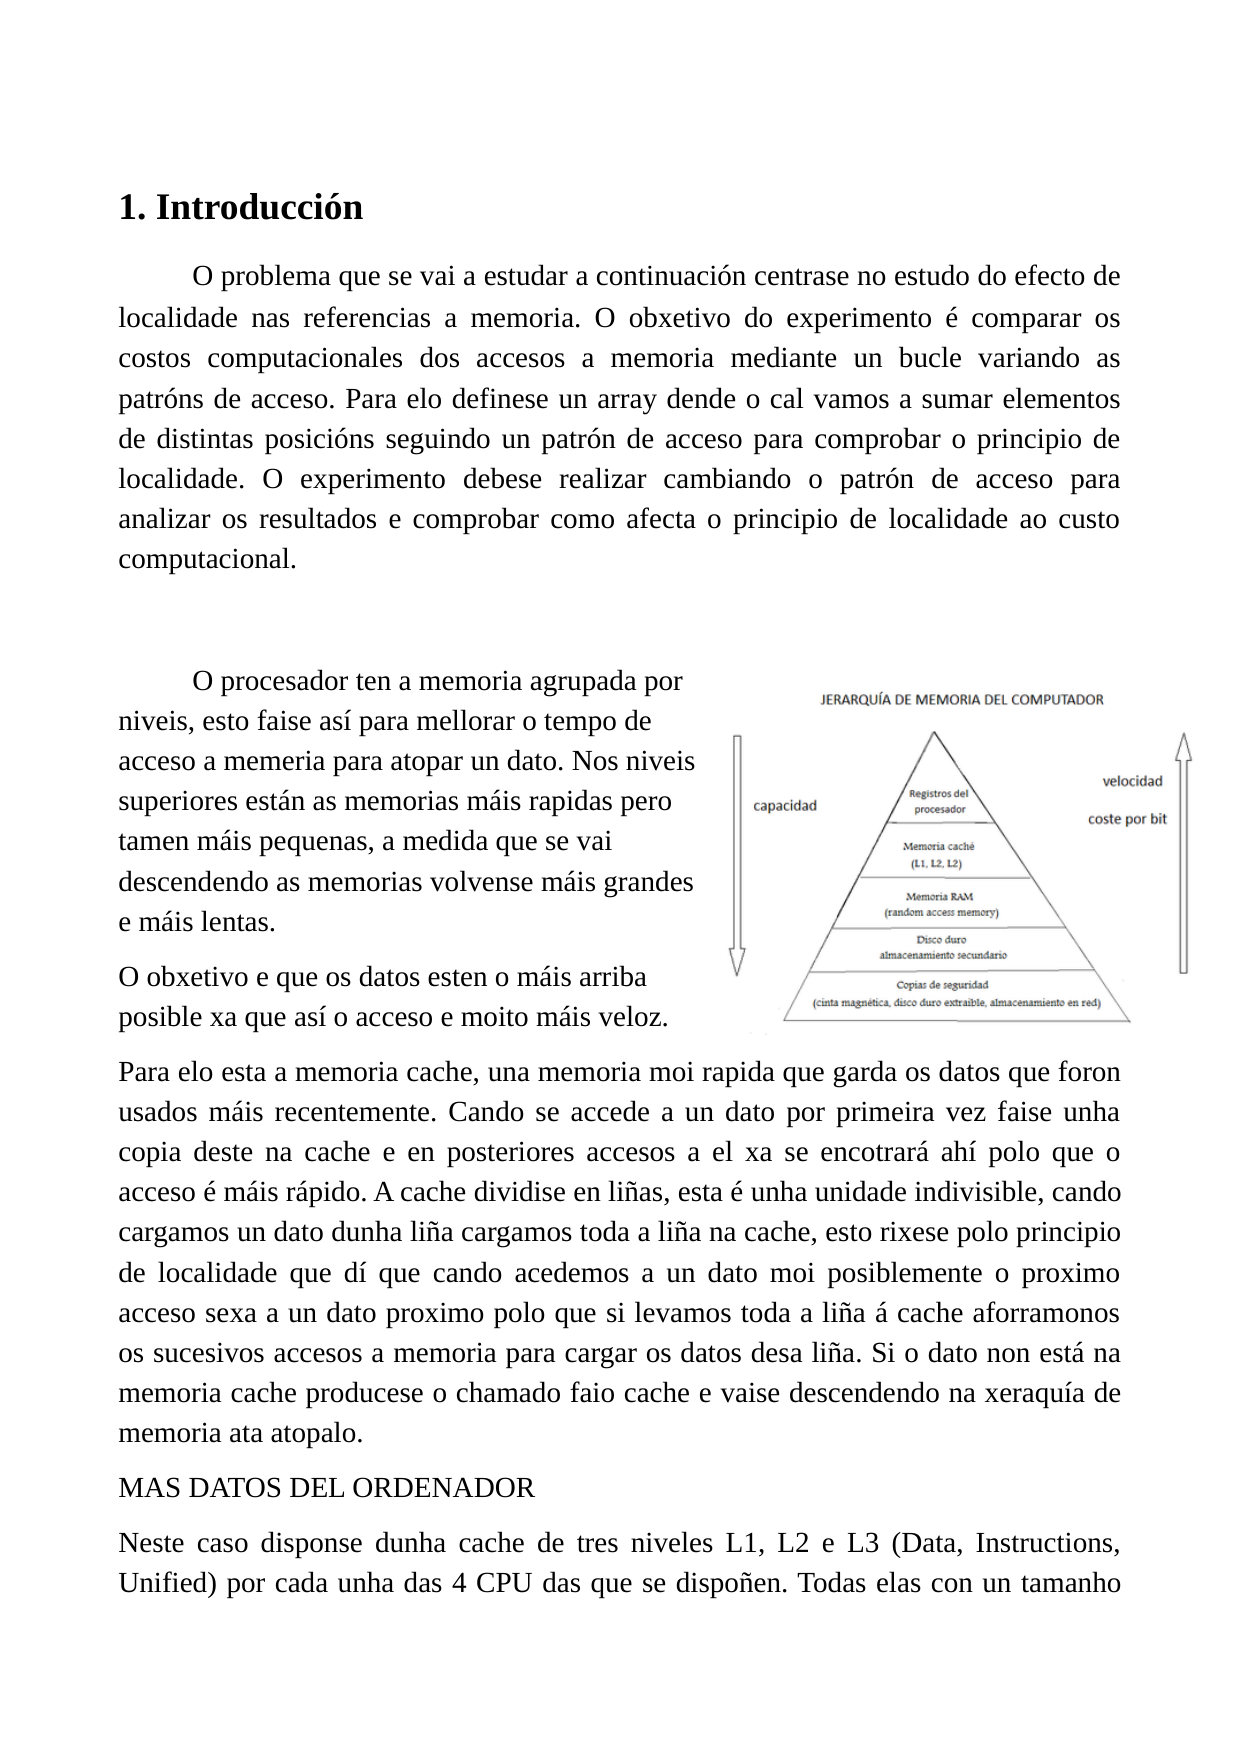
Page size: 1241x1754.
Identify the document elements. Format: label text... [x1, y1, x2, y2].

text Neste caso disponse dunha cache de tres niveles L1, L2 e L3 (Data, Instructions, Unified) por cada unha das 4 CPU das que se dispoñen. Todas elas con un tamanho [118, 1525, 1122, 1599]
picture [707, 664, 1225, 1035]
text O problema que se vai a estudar a continuación centrase no estudo do efecto de localidade nas referencias a memoria. O obxetivo do experimento é comparar os costos computacionales dos accesos a memoria mediante un bucle variando as patróns de acceso. Para elo definese un array dende o cal vamos a sumar elementos de distintas posicións seguindo un patrón de acceso para comprobar o principio de localidade. O experimento debese realizar cambiando o patrón de acceso para analizar os resultados e comprobar como afecta o principio de localidade ao custo computacional. [118, 251, 1122, 575]
text O obxetivo e que os datos esten o máis arriba posible xa que así o acceso e moito máis veloz. [118, 959, 707, 1032]
text Para elo esta a memoria cache, una memoria moi rapida que garda os datos que foron usados máis recentemente. Cando se accede a un dato por primeira vez faise unha copia deste na cache e en posteriores accesos a el xa se encotrará ahí polo que o acceso é máis rápido. A cache dividise en liñas, esta é unha unidade indivisible, cando cargamos un dato dunha liña cargamos toda a liña na cache, esto rixese polo principio de localidade que dí que cando acedemos a un dato moi posiblemente o proximo acceso sexa a un dato proximo polo que si levamos toda a liña á cache aforramonos os sucesivos accesos a memoria para cargar os datos desa liña. Si o dato non está na memoria cache producese o chamado faio cache e vaise descendendo na xeraquía de memoria ata atopalo. [118, 1054, 1122, 1449]
text 1. Introducción [118, 184, 1122, 227]
text MAS DATOS DEL ORDENADOR [118, 1470, 1122, 1504]
text O procesador ten a memoria agrupada por niveis, esto faise así para mellorar o tempo de acceso a memeria para atopar un dato. Nos niveis superiores están as memorias máis rapidas pero tamen máis pequenas, a medida que se vai descendendo as memorias volvense máis grandes e máis lentas. [118, 663, 1122, 937]
